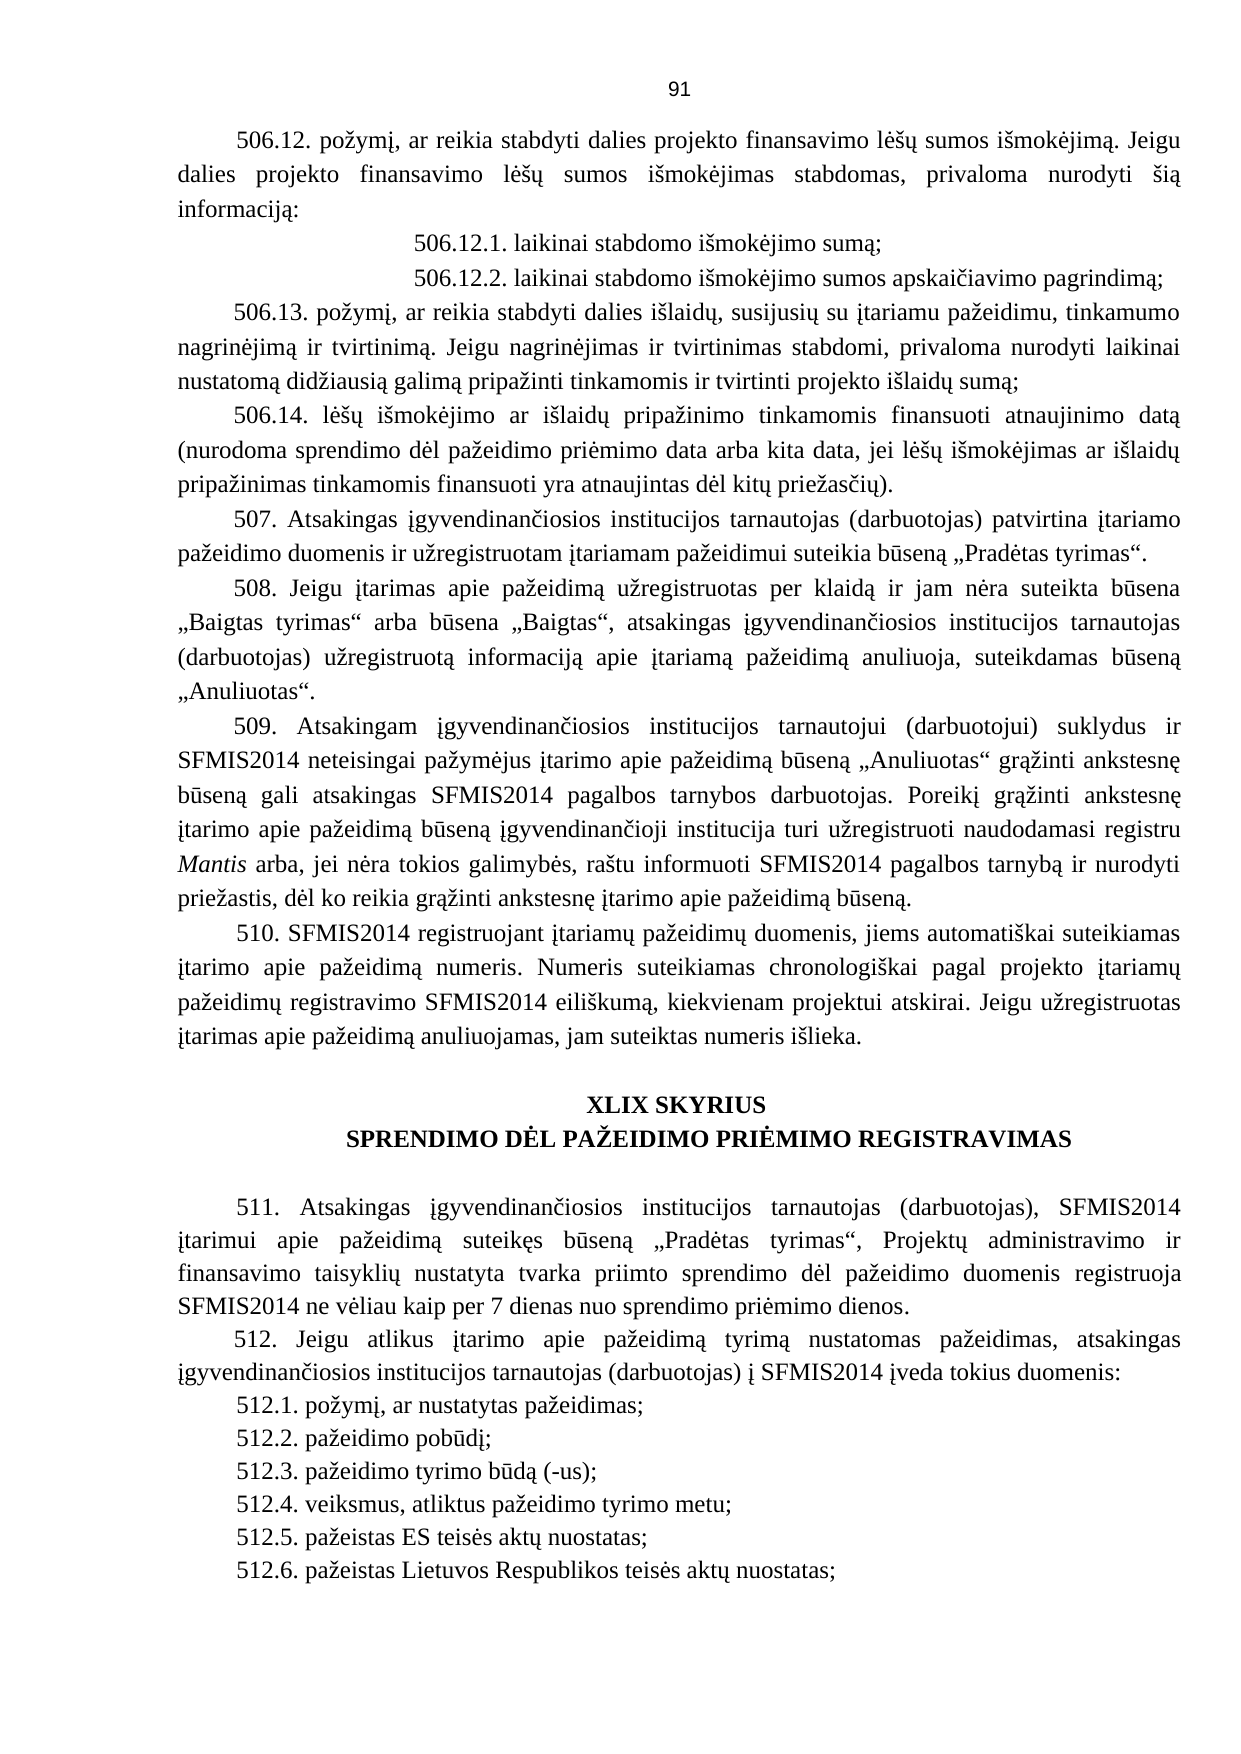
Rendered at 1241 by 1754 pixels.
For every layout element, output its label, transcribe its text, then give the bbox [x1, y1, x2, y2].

text 506.12.2. laikinai stabdomo išmokėjimo sumos apskaičiavimo pagrindimą; [354, 263, 1181, 291]
text SPRENDIMO DĖL PAŽEIDIMO PRIĖMIMO REGISTRAVIMAS [177, 1124, 1181, 1153]
text 512.4. veiksmus, atliktus pažeidimo tyrimo metu; [177, 1489, 1181, 1518]
text 512. Jeigu atlikus įtarimo apie pažeidimą tyrimą nustatomas pažeidimas, atsakingas įgyvendinančiosios institucijos tarnautojas (darbuotojas) į SFMIS2014 įveda tokius duomenis: [177, 1324, 1181, 1386]
text 508. Jeigu įtarimas apie pažeidimą užregistruotas per klaidą ir jam nėra suteikta būsena „Baigtas tyrimas“ arba būsena „Baigtas“, atsakingas įgyvendinančiosios institucijos tarnautojas (darbuotojas) užregistruotą informaciją apie įtariamą pažeidimą anuliuoja, suteikdamas būseną „Anuliuotas“. [177, 573, 1181, 705]
text 511. Atsakingas įgyvendinančiosios institucijos tarnautojas (darbuotojas), SFMIS2014 įtarimui apie pažeidimą suteikęs būseną „Pradėtas tyrimas“, Projektų administravimo ir finansavimo taisyklių nustatyta tvarka priimto sprendimo dėl pažeidimo duomenis registruoja SFMIS2014 ne vėliau kaip per 7 dienas nuo sprendimo priėmimo dienos. [177, 1192, 1181, 1320]
text 506.13. požymį, ar reikia stabdyti dalies išlaidų, susijusių su įtariamu pažeidimu, tinkamumo nagrinėjimą ir tvirtinimą. Jeigu nagrinėjimas ir tvirtinimas stabdomi, privaloma nurodyti laikinai nustatomą didžiausią galimą pripažinti tinkamomis ir tvirtinti projekto išlaidų sumą; [177, 297, 1181, 395]
text 512.5. pažeistas ES teisės aktų nuostatas; [177, 1522, 1181, 1551]
text 512.2. pažeidimo pobūdį; [177, 1423, 1181, 1452]
text 506.12.1. laikinai stabdomo išmokėjimo sumą; [354, 228, 1181, 257]
text 512.6. pažeistas Lietuvos Respublikos teisės aktų nuostatas; [177, 1555, 1181, 1584]
text 506.14. lėšų išmokėjimo ar išlaidų pripažinimo tinkamomis finansuoti atnaujinimo datą (nurodoma sprendimo dėl pažeidimo priėmimo data arba kita data, jei lėšų išmokėjimas ar išlaidų pripažinimas tinkamomis finansuoti yra atnaujintas dėl kitų priežasčių). [177, 401, 1181, 498]
text 506.12. požymį, ar reikia stabdyti dalies projekto finansavimo lėšų sumos išmokėjimą. Jeigu dalies projekto finansavimo lėšų sumos išmokėjimas stabdomas, privaloma nurodyti šią informaciją: [177, 125, 1181, 222]
text 510. SFMIS2014 registruojant įtariamų pažeidimų duomenis, jiems automatiškai suteikiamas įtarimo apie pažeidimą numeris. Numeris suteikiamas chronologiškai pagal projekto įtariamų pažeidimų registravimo SFMIS2014 eiliškumą, kiekvienam projektui atskirai. Jeigu užregistruotas įtarimas apie pažeidimą anuliuojamas, jam suteiktas numeris išlieka. [177, 918, 1181, 1050]
text 509. Atsakingam įgyvendinančiosios institucijos tarnautojui (darbuotojui) suklydus ir SFMIS2014 neteisingai pažymėjus įtarimo apie pažeidimą būseną „Anuliuotas“ grąžinti ankstesnę būseną gali atsakingas SFMIS2014 pagalbos tarnybos darbuotojas. Poreikį grąžinti ankstesnę įtarimo apie pažeidimą būseną įgyvendinančioji institucija turi užregistruoti naudodamasi registru Mantis arba, jei nėra tokios galimybės, raštu informuoti SFMIS2014 pagalbos tarnybą ir nurodyti priežastis, dėl ko reikia grąžinti ankstesnę įtarimo apie pažeidimą būseną. [177, 711, 1181, 912]
text 512.3. pažeidimo tyrimo būdą (-us); [177, 1456, 1181, 1485]
text 512.1. požymį, ar nustatytas pažeidimas; [177, 1390, 1181, 1419]
text XLIX SKYRIUS [177, 1090, 1181, 1119]
text 507. Atsakingas įgyvendinančiosios institucijos tarnautojas (darbuotojas) patvirtina įtariamo pažeidimo duomenis ir užregistruotam įtariamam pažeidimui suteikia būseną „Pradėtas tyrimas“. [177, 504, 1181, 567]
